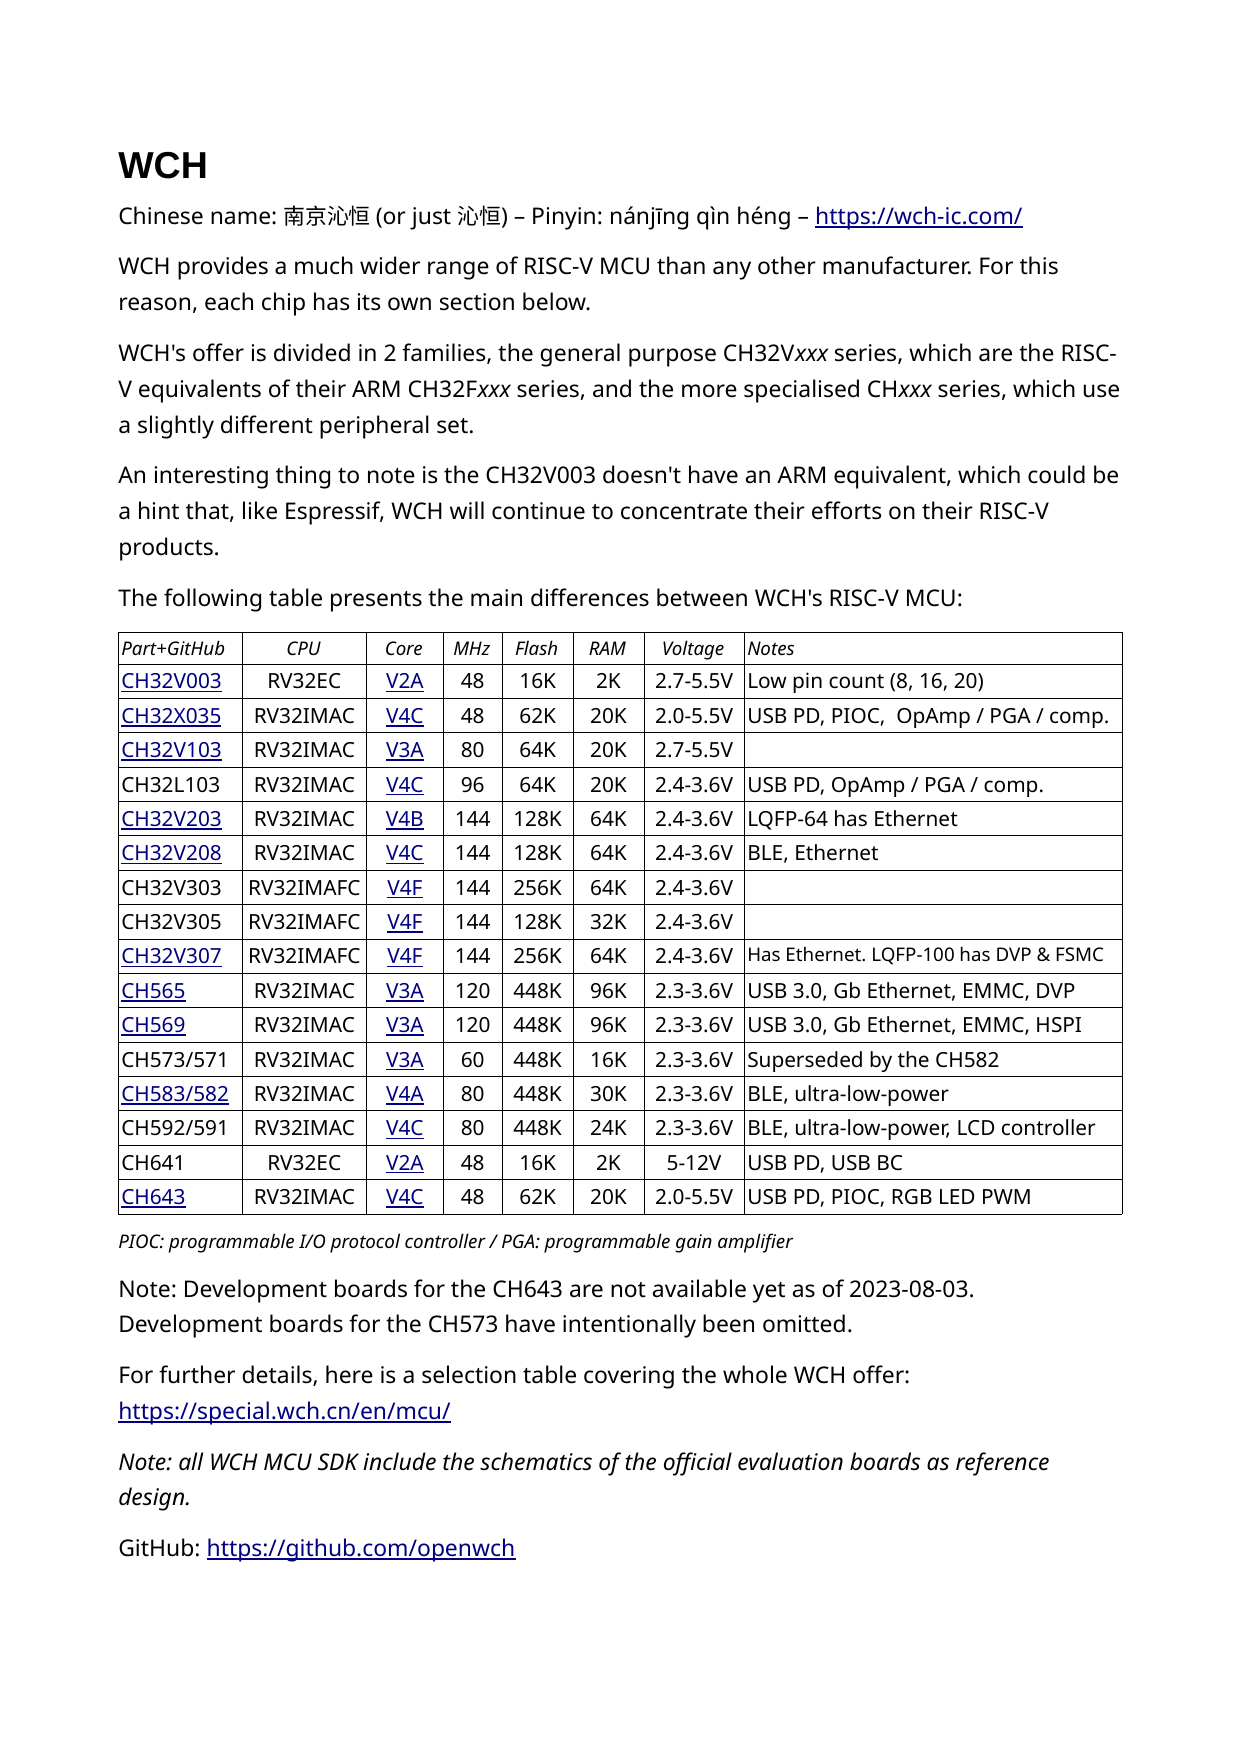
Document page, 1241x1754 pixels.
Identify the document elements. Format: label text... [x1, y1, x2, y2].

table_cell 448K [503, 1077, 573, 1110]
table_cell 62K [503, 1180, 573, 1213]
text For further details, here is a selection table covering the whole WCH offer: https://special.wch.cn/en/mcu/ [118, 1359, 1122, 1426]
table_cell CH32V203 [119, 802, 242, 835]
table_cell V2A [367, 1146, 443, 1179]
table_cell 64K [574, 940, 644, 973]
table_cell RV32IMAC [243, 802, 366, 835]
table_cell 144 [444, 940, 502, 973]
text Note: all WCH MCU SDK include the schematics of the official evaluation boards as reference design. [118, 1445, 1122, 1513]
table_cell [745, 733, 1122, 767]
text Note: Development boards for the CH643 are not available yet as of 2023-08-03. Development boards for the CH573 have intentionally been omitted. [118, 1272, 1122, 1340]
table_cell BLE, ultra-low-power [745, 1077, 1122, 1110]
table_cell 64K [574, 836, 644, 870]
table_cell 448K [503, 974, 573, 1007]
table_cell CH565 [119, 974, 242, 1007]
table_cell 20K [574, 699, 644, 732]
table_cell 20K [574, 1180, 644, 1213]
table_cell 60 [444, 1043, 502, 1076]
table_cell RV32IMAFC [243, 871, 366, 904]
table_cell CH573/571 [119, 1043, 242, 1076]
table_cell V3A [367, 974, 443, 1007]
table_cell 2.4-3.6V [645, 802, 744, 835]
table_cell CH569 [119, 1008, 242, 1042]
table_cell 128K [503, 836, 573, 870]
table_cell 64K [574, 802, 644, 835]
table_cell 30K [574, 1077, 644, 1110]
table_cell RV32IMAFC [243, 905, 366, 938]
table_cell CH32V307 [119, 940, 242, 973]
table_cell 2.3-3.6V [645, 1008, 744, 1042]
table_cell 256K [503, 871, 573, 904]
table_cell 2.3-3.6V [645, 1043, 744, 1076]
table_cell 2.4-3.6V [645, 940, 744, 973]
table_cell 2K [574, 665, 644, 698]
table_cell V4C [367, 1111, 443, 1145]
table_cell 16K [503, 1146, 573, 1179]
table_cell 2.3-3.6V [645, 974, 744, 1007]
table_cell V4B [367, 802, 443, 835]
table_cell V4C [367, 836, 443, 870]
table_cell 448K [503, 1111, 573, 1145]
table_cell 144 [444, 871, 502, 904]
table_cell RV32IMAC [243, 1111, 366, 1145]
table_cell 62K [503, 699, 573, 732]
table_cell CH32V003 [119, 665, 242, 698]
table_cell 2.4-3.6V [645, 836, 744, 870]
table_cell 2.3-3.6V [645, 1111, 744, 1145]
table_header CPU [243, 633, 366, 663]
table_cell Has Ethernet. LQFP-100 has DVP & FSMC [745, 940, 1122, 973]
table_header Voltage [645, 633, 744, 663]
table_cell 2K [574, 1146, 644, 1179]
table_cell USB 3.0, Gb Ethernet, EMMC, DVP [745, 974, 1122, 1007]
table_cell 64K [574, 871, 644, 904]
table_cell [745, 871, 1122, 904]
table_cell 20K [574, 733, 644, 767]
table_cell CH643 [119, 1180, 242, 1213]
table_cell 2.0-5.5V [645, 699, 744, 732]
table_cell 64K [503, 733, 573, 767]
table_cell CH32V103 [119, 733, 242, 767]
table_cell 80 [444, 1077, 502, 1110]
table_cell 80 [444, 1111, 502, 1145]
text An interesting thing to note is the CH32V003 doesn't have an ARM equivalent, which could be a hint that, like Espressif, WCH will continue to concentrate their efforts on their RISC-V products. [118, 459, 1122, 562]
table_cell RV32EC [243, 665, 366, 698]
table_cell 2.7-5.5V [645, 733, 744, 767]
table_cell 5-12V [645, 1146, 744, 1179]
table_cell 448K [503, 1043, 573, 1076]
table_cell 48 [444, 665, 502, 698]
table_cell CH592/591 [119, 1111, 242, 1145]
table_cell V4F [367, 940, 443, 973]
table_cell LQFP-64 has Ethernet [745, 802, 1122, 835]
table_cell CH32V303 [119, 871, 242, 904]
subtitle WCH [118, 143, 1122, 186]
table_cell USB PD, PIOC, OpAmp / PGA / comp. [745, 699, 1122, 732]
table_cell V3A [367, 1043, 443, 1076]
table_cell RV32IMAC [243, 1008, 366, 1042]
table_cell BLE, ultra-low-power, LCD controller [745, 1111, 1122, 1145]
table_cell USB 3.0, Gb Ethernet, EMMC, HSPI [745, 1008, 1122, 1042]
table_cell CH32L103 [119, 768, 242, 801]
table_cell RV32IMAC [243, 974, 366, 1007]
table_cell 144 [444, 836, 502, 870]
table_cell USB PD, PIOC, RGB LED PWM [745, 1180, 1122, 1213]
table_cell 16K [503, 665, 573, 698]
table_cell 2.4-3.6V [645, 871, 744, 904]
table_cell 48 [444, 1146, 502, 1179]
text Chinese name: 南京沁恒 (or just 沁恒) – Pinyin: nánjīng qìn héng – https://wch-ic.com/ [118, 199, 1122, 231]
table_cell V4F [367, 871, 443, 904]
table_cell BLE, Ethernet [745, 836, 1122, 870]
table_cell CH32V305 [119, 905, 242, 938]
text WCH provides a much wider range of RISC-V MCU than any other manufacturer. For this reason, each chip has its own section below. [118, 250, 1122, 317]
table_cell CH32V208 [119, 836, 242, 870]
text The following table presents the main differences between WCH's RISC-V MCU: [118, 582, 1122, 613]
table_cell RV32EC [243, 1146, 366, 1179]
table_cell 2.4-3.6V [645, 768, 744, 801]
table_header Part+GitHub [119, 633, 242, 663]
table_cell 2.4-3.6V [645, 905, 744, 938]
table_cell 96K [574, 1008, 644, 1042]
table_cell V4F [367, 905, 443, 938]
table_cell V3A [367, 1008, 443, 1042]
table_cell CH583/582 [119, 1077, 242, 1110]
table_header Core [367, 633, 443, 663]
table_cell 48 [444, 699, 502, 732]
table_cell 144 [444, 905, 502, 938]
table_cell V4C [367, 768, 443, 801]
table_cell Superseded by the CH582 [745, 1043, 1122, 1076]
table_cell 120 [444, 974, 502, 1007]
table_cell V4C [367, 1180, 443, 1213]
text GitHub: https://github.com/openwch [118, 1532, 1122, 1563]
table_cell CH32X035 [119, 699, 242, 732]
table_cell RV32IMAC [243, 836, 366, 870]
text PIOC: programmable I/O protocol controller / PGA: programmable gain amplifier [118, 1228, 1122, 1254]
table_cell 20K [574, 768, 644, 801]
table_cell 48 [444, 1180, 502, 1213]
table_cell RV32IMAC [243, 768, 366, 801]
table_cell 80 [444, 733, 502, 767]
table_cell RV32IMAC [243, 1043, 366, 1076]
table_cell 32K [574, 905, 644, 938]
table_cell V4A [367, 1077, 443, 1110]
table_cell Low pin count (8, 16, 20) [745, 665, 1122, 698]
table_cell 120 [444, 1008, 502, 1042]
table_cell RV32IMAC [243, 733, 366, 767]
table_header RAM [574, 633, 644, 663]
table_cell V3A [367, 733, 443, 767]
table_cell RV32IMAC [243, 699, 366, 732]
table_cell 24K [574, 1111, 644, 1145]
table_cell 128K [503, 905, 573, 938]
table_cell 2.3-3.6V [645, 1077, 744, 1110]
table_cell 256K [503, 940, 573, 973]
table_cell USB PD, OpAmp / PGA / comp. [745, 768, 1122, 801]
table_cell 448K [503, 1008, 573, 1042]
table_header Flash [503, 633, 573, 663]
table_cell [745, 905, 1122, 938]
table_cell 144 [444, 802, 502, 835]
table_cell 96 [444, 768, 502, 801]
table_cell 128K [503, 802, 573, 835]
table_cell CH641 [119, 1146, 242, 1179]
table_cell 16K [574, 1043, 644, 1076]
table_cell 2.0-5.5V [645, 1180, 744, 1213]
table_cell RV32IMAFC [243, 940, 366, 973]
table_header MHz [444, 633, 502, 663]
table_cell 96K [574, 974, 644, 1007]
table_cell 2.7-5.5V [645, 665, 744, 698]
table_cell V4C [367, 699, 443, 732]
table_header Notes [745, 633, 1122, 663]
table_cell USB PD, USB BC [745, 1146, 1122, 1179]
table_cell RV32IMAC [243, 1180, 366, 1213]
table_cell V2A [367, 665, 443, 698]
text WCH's offer is divided in 2 families, the general purpose CH32Vxxx series, which are the RISC-V equivalents of their ARM CH32Fxxx series, and the more specialised CHxxx series, which use a slightly different peripheral set. [118, 337, 1122, 440]
table_cell 64K [503, 768, 573, 801]
table_cell RV32IMAC [243, 1077, 366, 1110]
